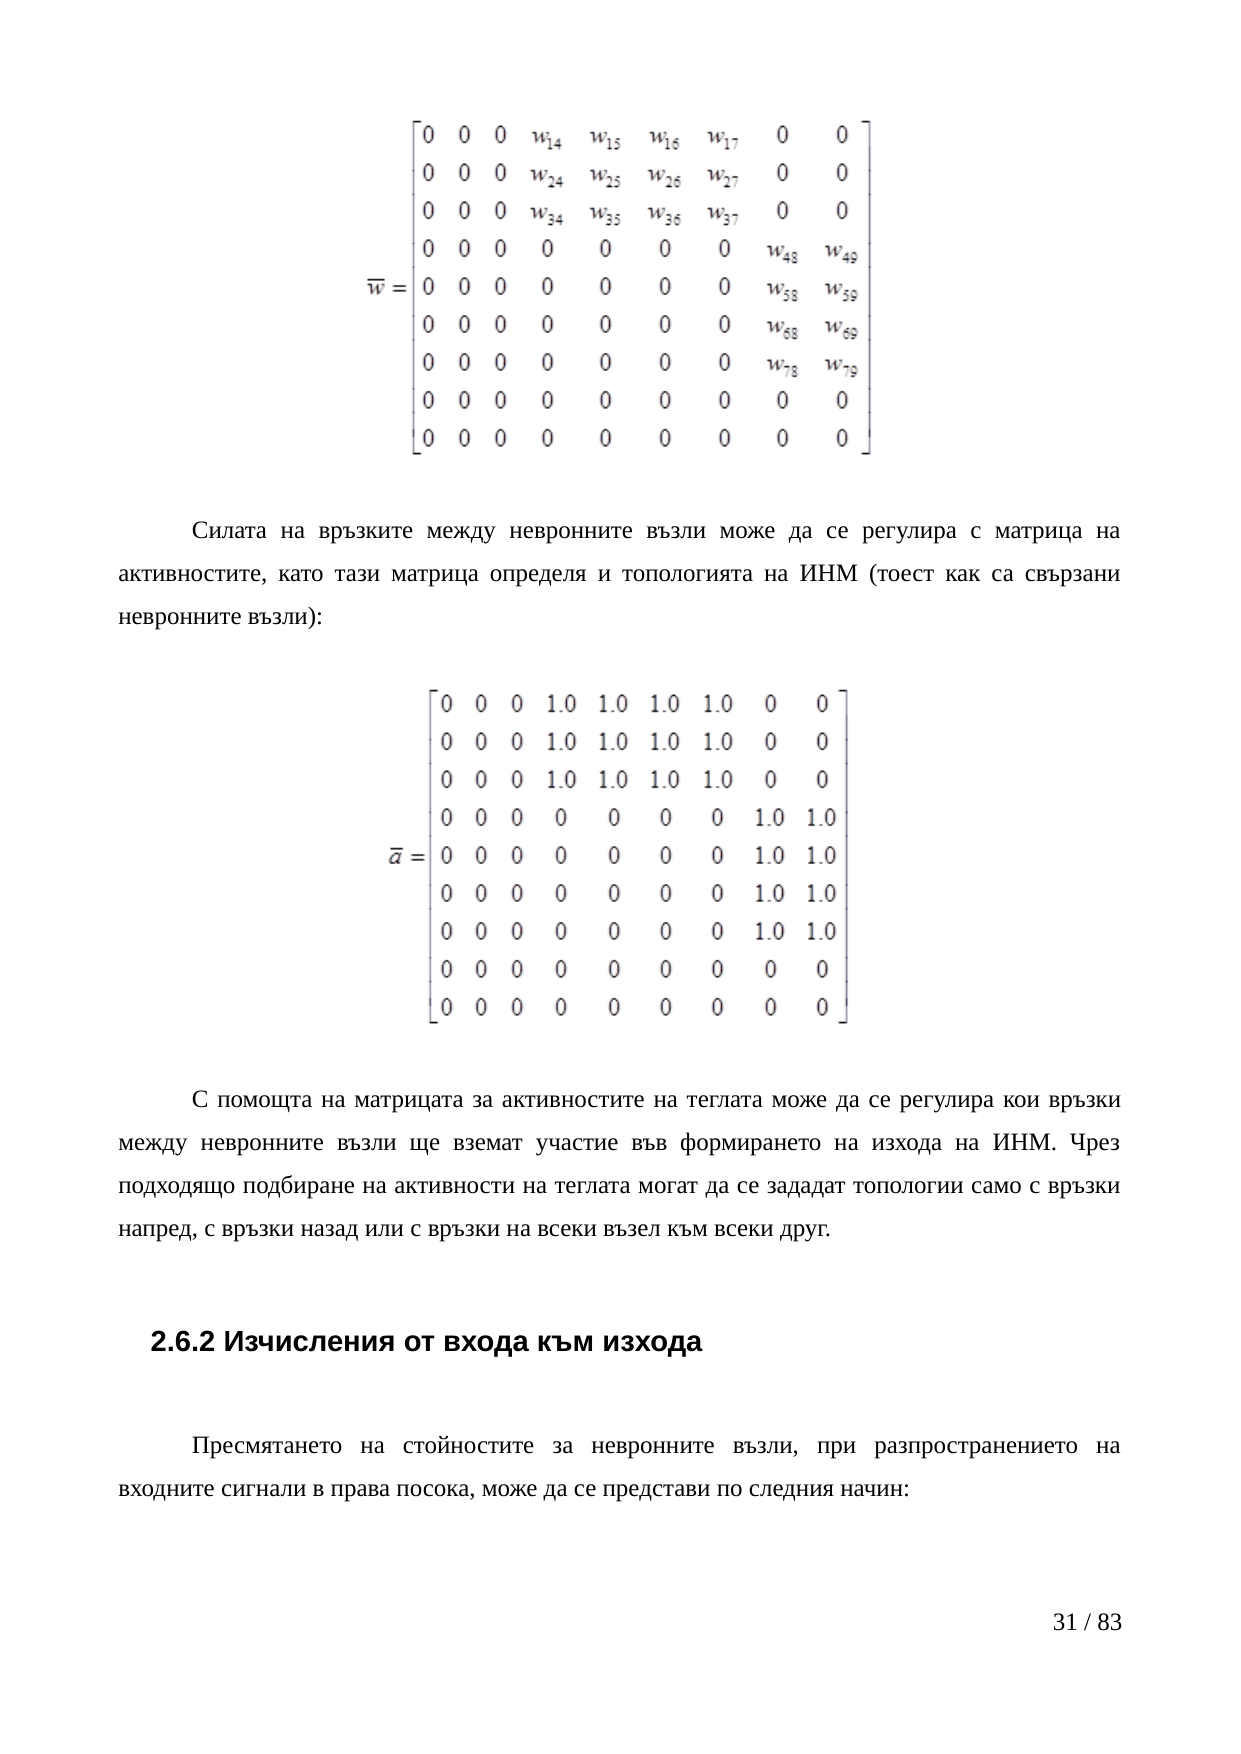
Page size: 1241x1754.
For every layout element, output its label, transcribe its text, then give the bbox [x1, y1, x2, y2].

text С помощта на матрицата за активностите на теглата може да се регулира кои връзки между невронните възли ще вземат участие във формирането на изхода на ИНМ. Чрез подходящо подбиране на активности на теглата могат да се зададат топологии само с връзки напред, с връзки назад или с връзки на всеки възел към всеки друг. [118, 1084, 1122, 1242]
text Пресмятането на стойностите за невронните възли, при разпространението на входните сигнали в права посока, може да се представи по следния начин: [118, 1430, 1122, 1502]
subtitle 2.6.2 Изчисления от входа към изхода [118, 1324, 1122, 1358]
text Силата на връзките между невронните възли може да се регулира с матрица на активностите, като тази матрица определя и топологията на ИНМ (тоест как са свързани невронните възли): [118, 515, 1122, 630]
